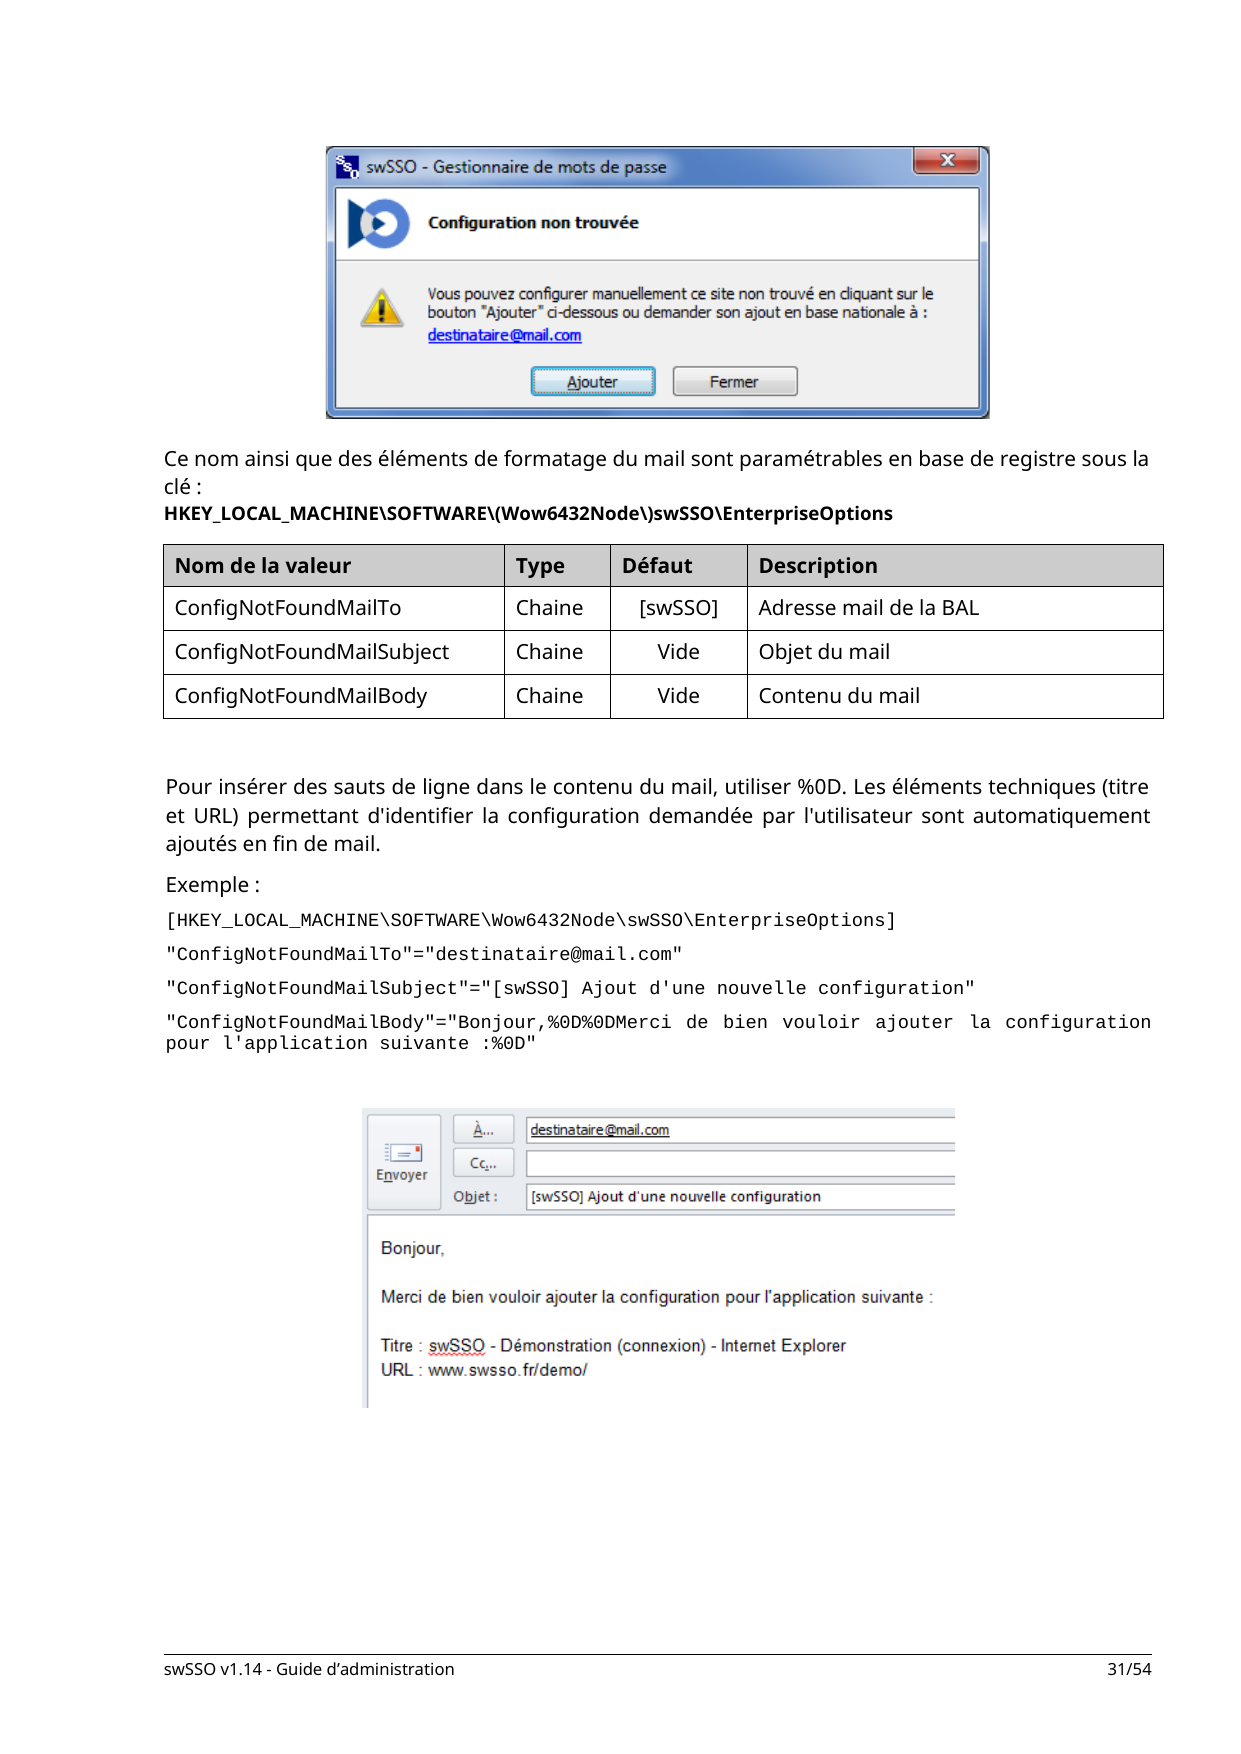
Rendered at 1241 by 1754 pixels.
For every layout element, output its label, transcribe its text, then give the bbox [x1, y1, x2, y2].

text Exemple : [165, 870, 1152, 899]
table_cell Chaine [505, 631, 610, 674]
picture [325, 146, 990, 419]
table_cell ConfigNotFoundMailTo [164, 587, 504, 630]
text "ConfigNotFoundMailBody"="Bonjour,%0D%0DMerci de bien vouloir ajouter la configuration pour l'application suivante :%0D" [165, 1012, 1152, 1055]
table_cell ConfigNotFoundMailSubject [164, 631, 504, 674]
table_cell Chaine [505, 587, 610, 630]
table_cell Contenu du mail [748, 675, 1163, 718]
table_header Description [748, 545, 1163, 586]
text Pour insérer des sauts de ligne dans le contenu du mail, utiliser %0D. Les éléments techniques (titre et URL) permettant d'identifier la configuration demandée par l'utilisateur sont automatiquement ajoutés en fin de mail. [165, 772, 1152, 858]
table_cell Adresse mail de la BAL [748, 587, 1163, 630]
text Ce nom ainsi que des éléments de formatage du mail sont paramétrables en base de registre sous la clé : HKEY_LOCAL_MACHINE\SOFTWARE\(Wow6432Node\)swSSO\EnterpriseOptions [164, 444, 1152, 526]
table_cell Vide [611, 675, 747, 718]
table_cell Vide [611, 631, 747, 674]
table_header Nom de la valeur [164, 545, 504, 586]
table_cell ConfigNotFoundMailBody [164, 675, 504, 718]
picture [362, 1108, 956, 1408]
table_header Type [505, 545, 610, 586]
text "ConfigNotFoundMailSubject"="[swSSO] Ajout d'une nouvelle configuration" [165, 979, 1152, 1000]
table_cell [swSSO] [611, 587, 747, 630]
text [HKEY_LOCAL_MACHINE\SOFTWARE\Wow6432Node\swSSO\EnterpriseOptions] [165, 911, 1152, 932]
table_cell Chaine [505, 675, 610, 718]
table_cell Objet du mail [748, 631, 1163, 674]
text "ConfigNotFoundMailTo"="destinataire@mail.com" [165, 945, 1152, 966]
table_header Défaut [611, 545, 747, 586]
